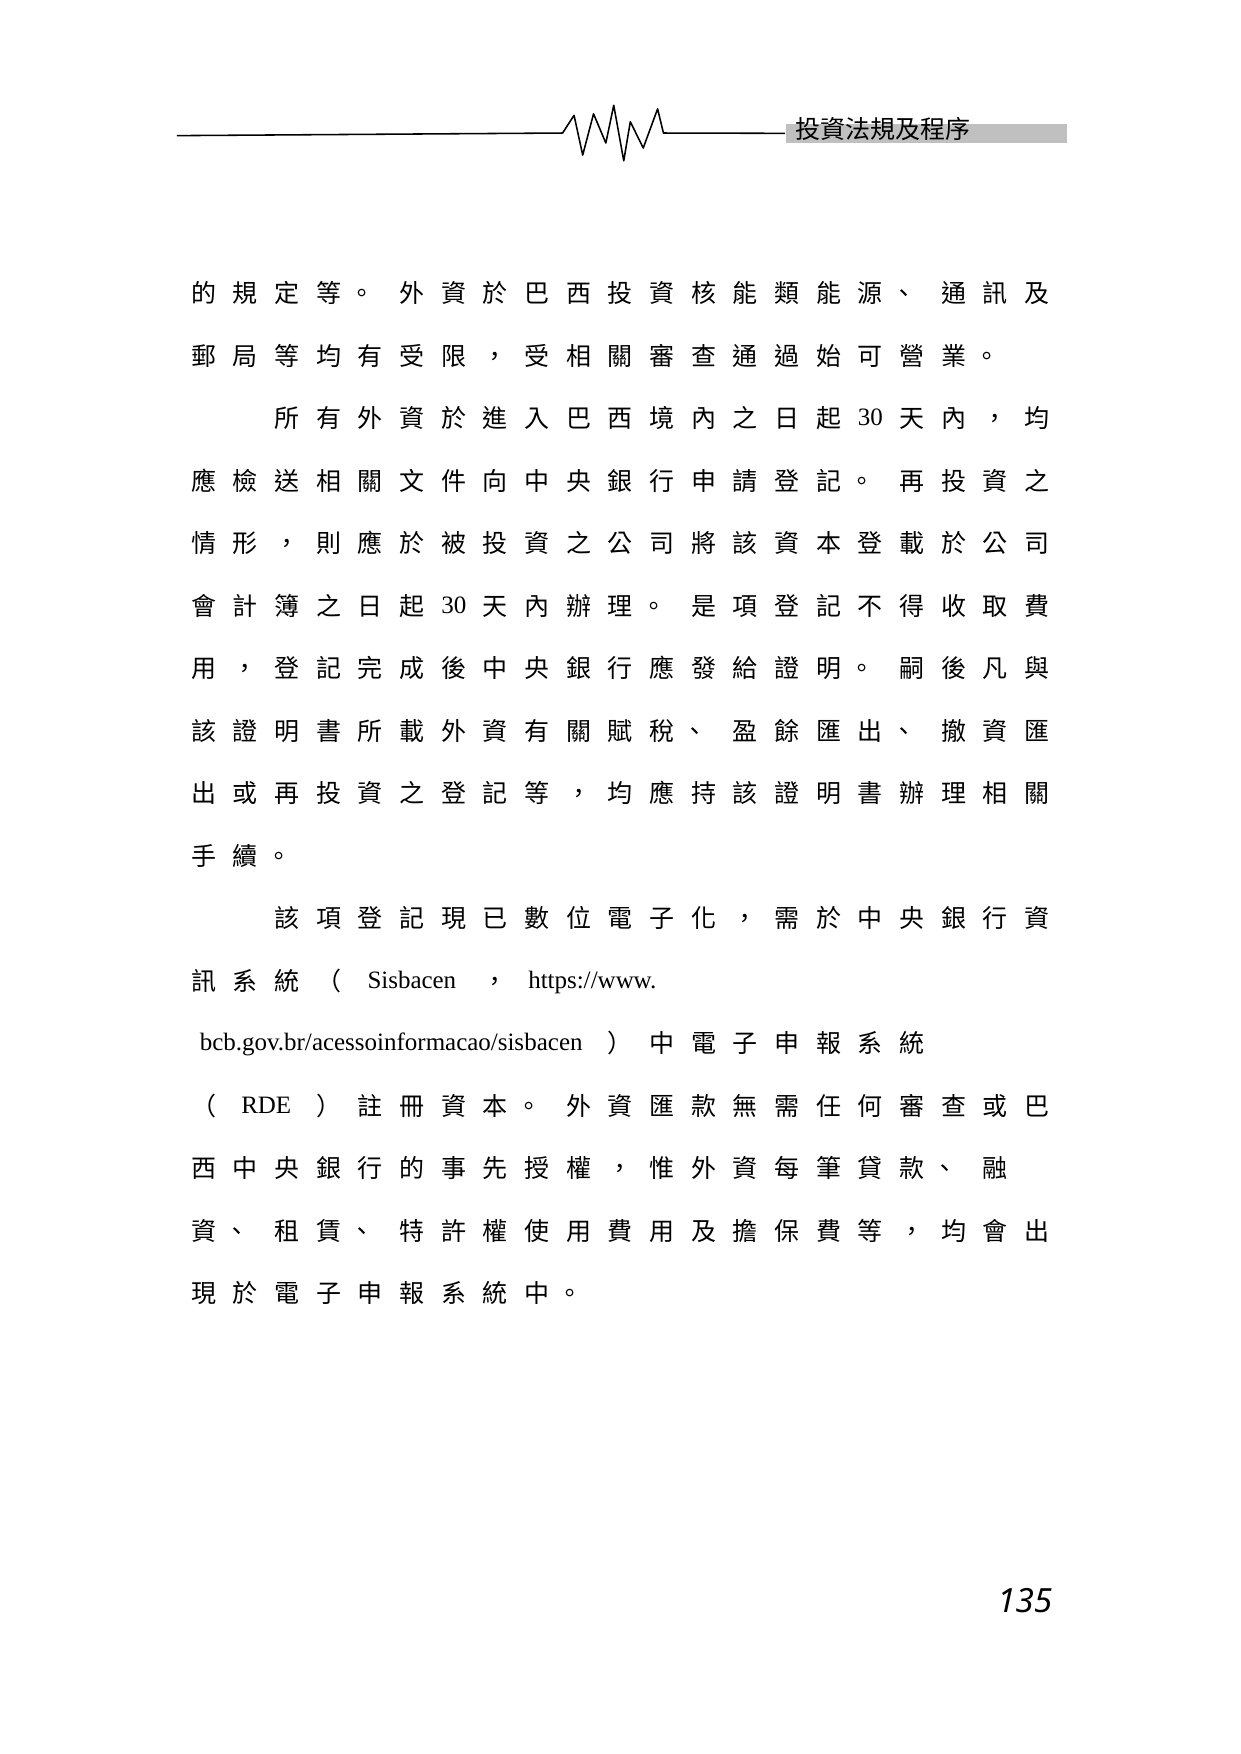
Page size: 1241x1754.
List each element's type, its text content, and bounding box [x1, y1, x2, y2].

text 該項登記現已數位電子化，需於中央銀行資訊系統（Sisbacen，https://www. bcb.gov.br/acessoinformacao/sisbacen）中電子申報系統（RDE）註冊資本。外資匯款無需任何審查或巴西中央銀行的事先授權，惟外資每筆貸款、融資、租賃、特許權使用費用及擔保費等，均會出現於電子申報系統中。 [183, 875, 1058, 1313]
text 所有外資於進入巴西境內之日起30天內，均應檢送相關文件向中央銀行申請登記。再投資之情形，則應於被投資之公司將該資本登載於公司會計簿之日起30天內辦理。是項登記不得收取費用，登記完成後中央銀行應發給證明。嗣後凡與該證明書所載外資有關賦稅、盈餘匯出、撤資匯出或再投資之登記等，均應持該證明書辦理相關手續。 [183, 375, 1058, 875]
text 的規定等。外資於巴西投資核能類能源、通訊及郵局等均有受限，受相關審查通過始可營業。 [183, 250, 1058, 375]
